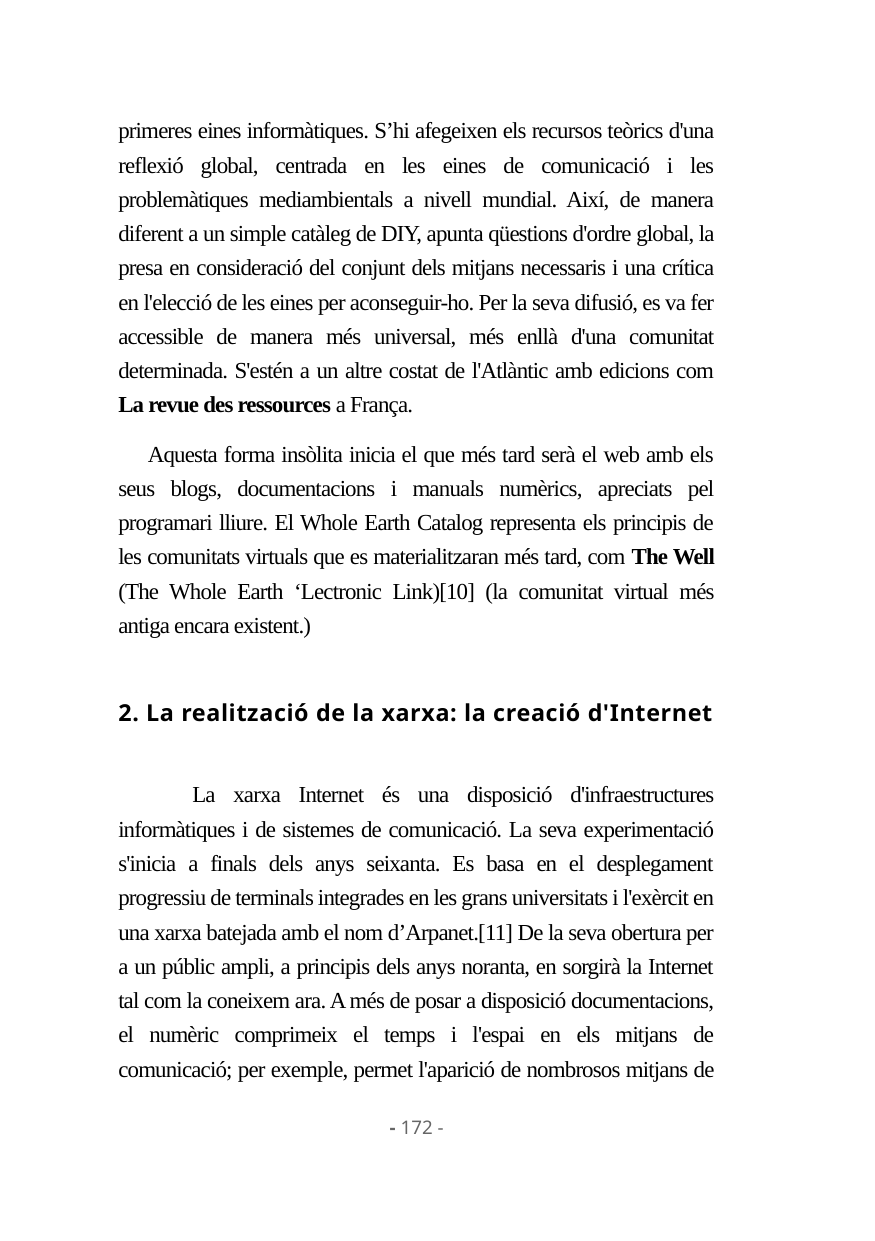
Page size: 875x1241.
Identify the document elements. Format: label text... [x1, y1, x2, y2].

text primeres eines informàtiques. S’hi afegeixen els recursos teòrics d'una reflexió global, centrada en les eines de comunicació i les problemàtiques mediambientals a nivell mundial. Així, de manera diferent a un simple catàleg de DIY, apunta qüestions d'ordre global, la presa en consideració del conjunt dels mitjans necessaris i una crítica en l'elecció de les eines per aconseguir-ho. Per la seva difusió, es va fer accessible de manera més universal, més enllà d'una comunitat determinada. S'estén a un altre costat de l'Atlàntic amb edicions com La revue des ressources a França. [118, 111, 714, 420]
text La xarxa Internet és una disposició d'infraestructures informàtiques i de sistemes de comunicació. La seva experimentació s'inicia a finals dels anys seixanta. Es basa en el desplegament progressiu de terminals integrades en les grans universitats i l'exèrcit en una xarxa batejada amb el nom d’Arpanet.[11] De la seva obertura per a un públic ampli, a principis dels anys noranta, en sorgirà la Internet tal com la coneixem ara. A més de posar a disposició documentacions, el numèric comprimeix el temps i l'espai en els mitjans de comunicació; per exemple, permet l'aparició de nombrosos mitjans de [118, 775, 714, 1084]
text Aquesta forma insòlita inicia el que més tard serà el web amb els seus blogs, documentacions i manuals numèrics, apreciats pel programari lliure. El Whole Earth Catalog representa els principis de les comunitats virtuals que es materialitzaran més tard, com The Well (The Whole Earth ‘Lectronic Link)[10] (la comunitat virtual més antiga encara existent.) [118, 434, 714, 640]
subtitle 2. La realització de la xarxa: la creació d'Internet [118, 696, 714, 728]
